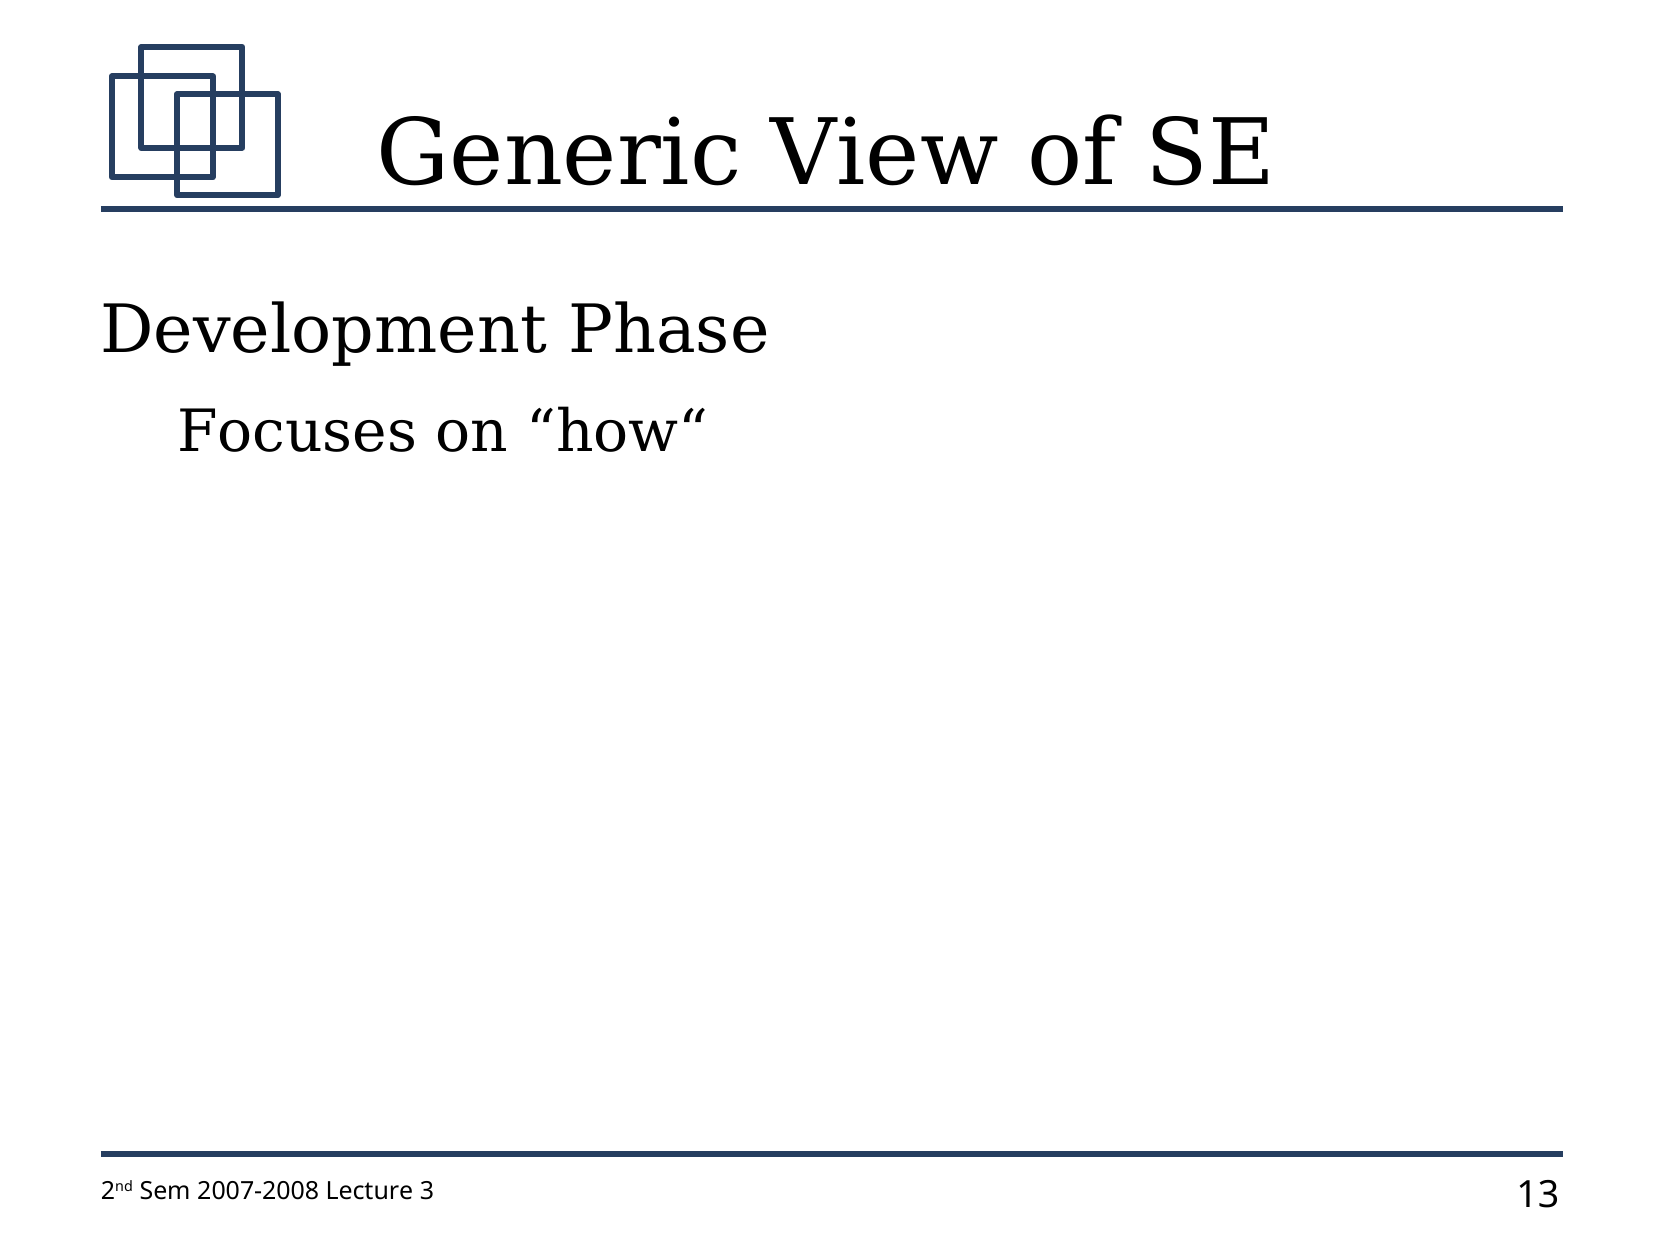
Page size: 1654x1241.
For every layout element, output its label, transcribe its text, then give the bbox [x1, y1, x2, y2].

list Development Phase Focuses on “how“ [82, 290, 1571, 1109]
title Generic View of SE [82, 49, 1571, 257]
